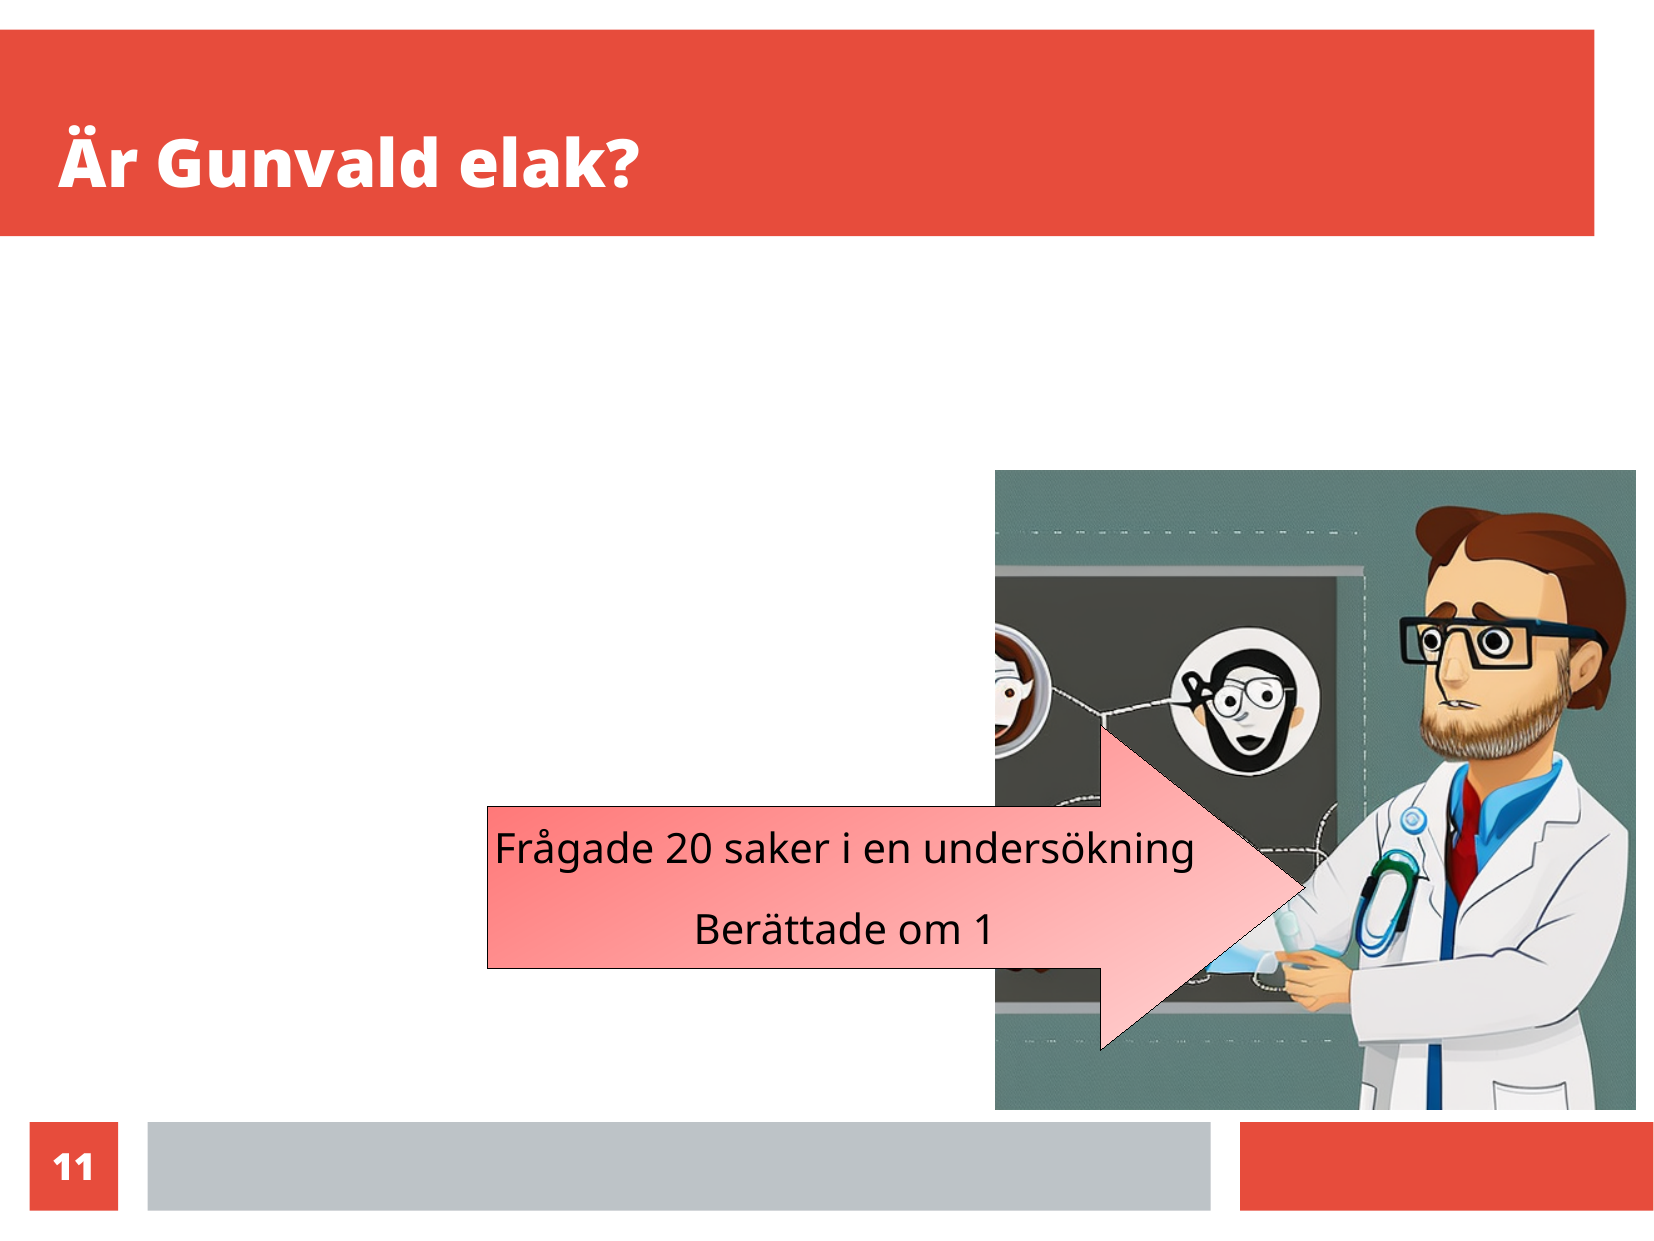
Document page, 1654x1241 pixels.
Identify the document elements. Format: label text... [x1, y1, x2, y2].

title Är Gunvald elak? [59, 59, 1595, 207]
picture [995, 470, 1636, 1111]
text_box Frågade 20 saker i en undersökning Berättade om 1 [487, 724, 1306, 1051]
